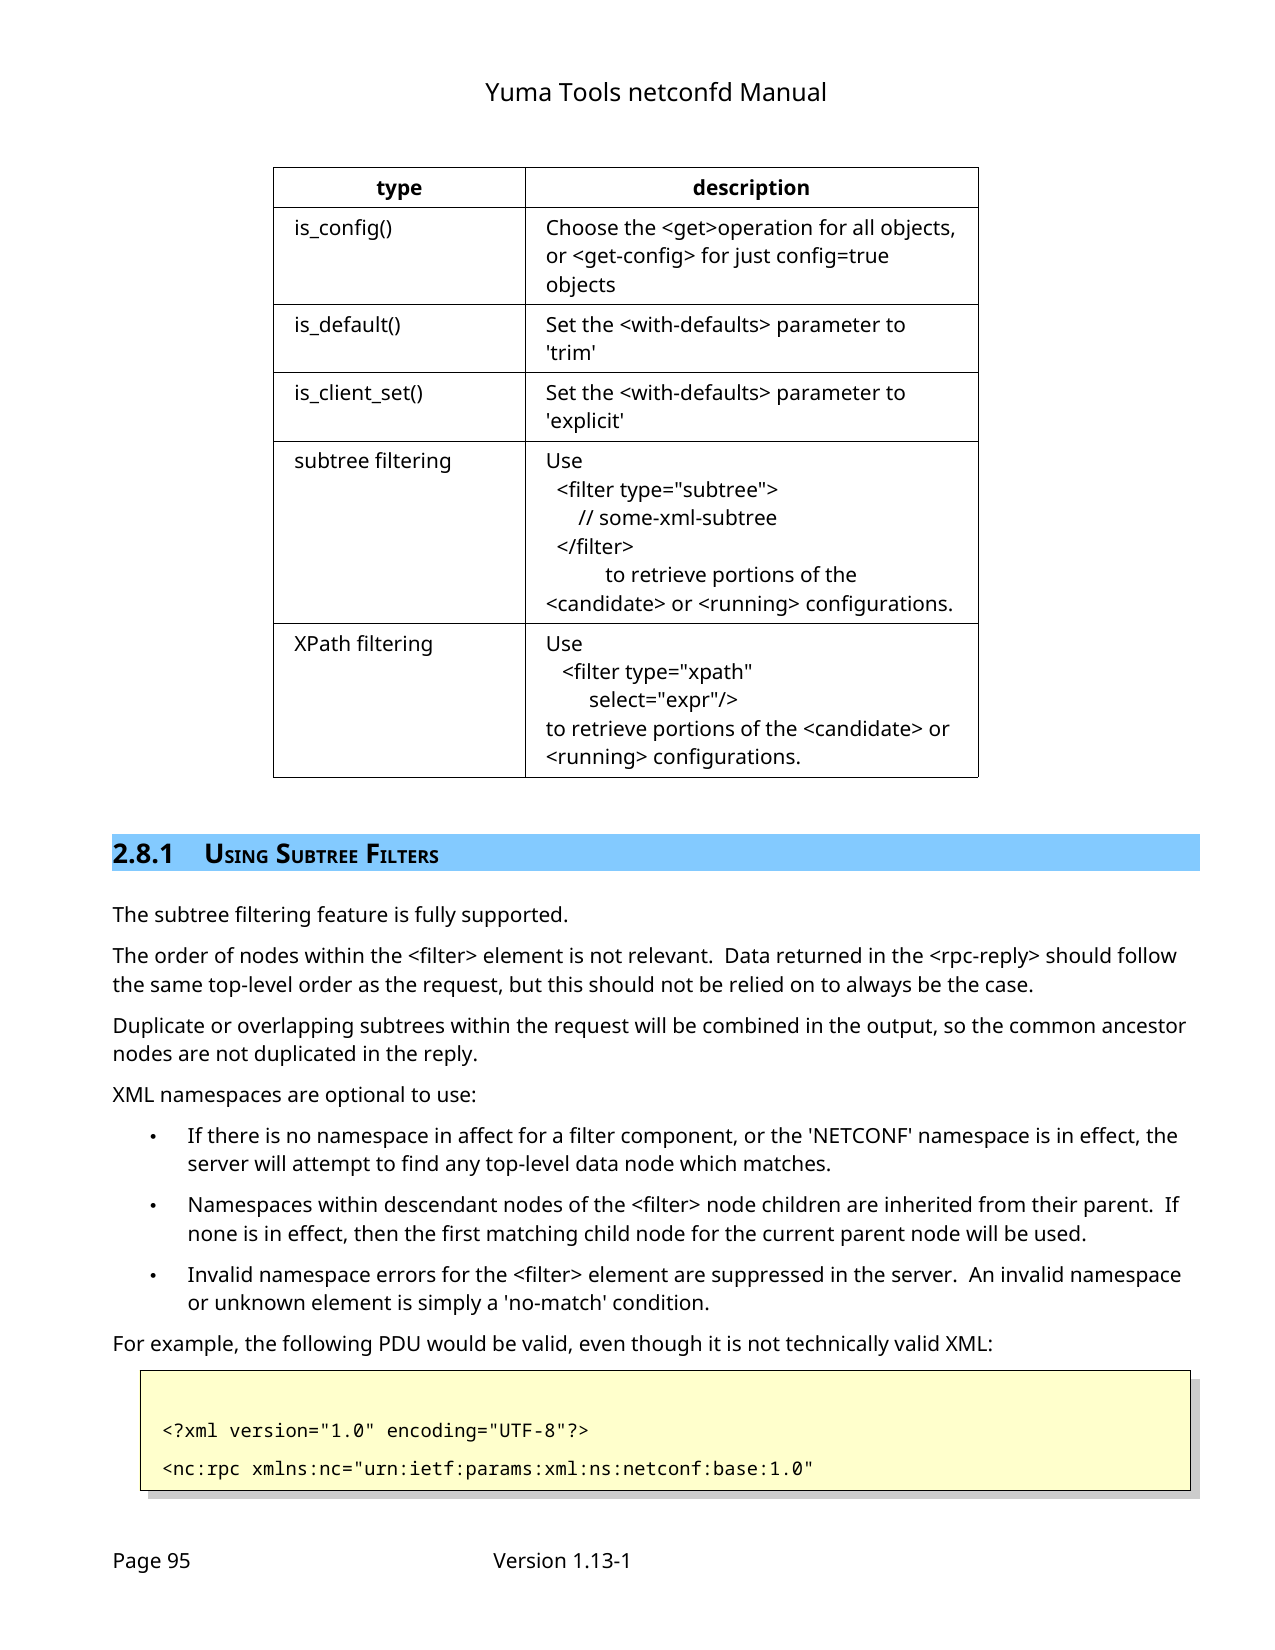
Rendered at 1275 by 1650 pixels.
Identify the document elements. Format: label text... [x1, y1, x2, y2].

table_cell Use <filter type="xpath" select="expr"/> to retrieve portions of the <candidate> or <running> configurations. [526, 624, 978, 777]
text For example, the following PDU would be valid, even though it is not technically valid XML: [112, 1329, 1200, 1358]
table_cell is_default() [274, 305, 525, 372]
list Invalid namespace errors for the <filter> element are suppressed in the server. An invalid namespace or unknown element is simply a 'no-match' condition. [150, 1260, 1200, 1317]
table_header type [274, 168, 525, 207]
text XML namespaces are optional to use: [112, 1080, 1200, 1108]
table_header description [526, 168, 978, 207]
text Duplicate or overlapping subtrees within the request will be combined in the output, so the common ancestor nodes are not duplicated in the reply. [112, 1011, 1200, 1068]
list If there is no namespace in affect for a filter component, or the 'NETCONF' namespace is in effect, the server will attempt to find any top-level data node which matches. [150, 1121, 1200, 1178]
subtitle Using Subtree Filters [112, 834, 1200, 871]
table_cell Choose the <get>operation for all objects, or <get-config> for just config=true objects [526, 208, 978, 304]
text The subtree filtering feature is fully supported. [112, 900, 1200, 929]
text The order of nodes within the <filter> element is not relevant. Data returned in the <rpc-reply> should follow the same top-level order as the request, but this should not be relied on to always be the case. [112, 941, 1200, 998]
list Namespaces within descendant nodes of the <filter> node children are inherited from their parent. If none is in effect, then the first matching child node for the current parent node will be used. [150, 1190, 1200, 1247]
table_cell Set the <with-defaults> parameter to 'explicit' [526, 373, 978, 441]
table_cell XPath filtering [274, 624, 525, 777]
table_cell subtree filtering [274, 442, 525, 623]
table_cell Set the <with-defaults> parameter to 'trim' [526, 305, 978, 372]
table_cell Use <filter type="subtree"> // some-xml-subtree </filter> to retrieve portions of the <candidate> or <running> configurations. [526, 442, 978, 623]
table_cell is_config() [274, 208, 525, 304]
text <nc:rpc xmlns:nc="urn:ietf:params:xml:ns:netconf:base:1.0" [141, 1445, 1190, 1490]
table_cell is_client_set() [274, 373, 525, 441]
text <?xml version="1.0" encoding="UTF-8"?> [141, 1408, 1190, 1443]
